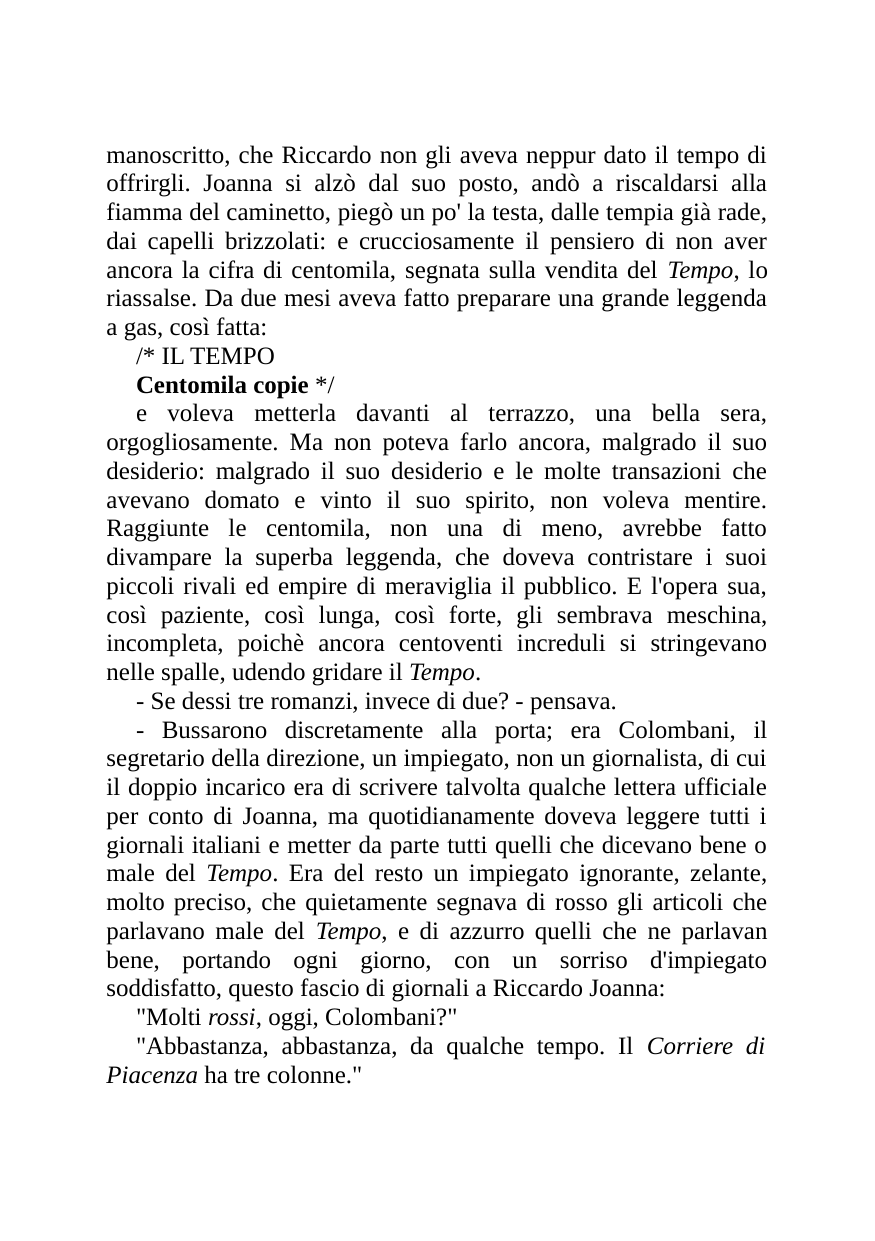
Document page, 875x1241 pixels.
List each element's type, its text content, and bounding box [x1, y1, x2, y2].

text e voleva metterla davanti al terrazzo, una bella sera, orgogliosamente. Ma non poteva farlo ancora, malgrado il suo desiderio: malgrado il suo desiderio e le molte transazioni che avevano domato e vinto il suo spirito, non voleva mentire. Raggiunte le centomila, non una di meno, avrebbe fatto divampare la superba leggenda, che doveva contristare i suoi piccoli rivali ed empire di meraviglia il pubblico. E l'opera sua, così paziente, così lunga, così forte, gli sembrava meschina, incompleta, poichè ancora centoventi increduli si stringevano nelle spalle, udendo gridare il Tempo. [106, 398, 768, 686]
text manoscritto, che Riccardo non gli aveva neppur dato il tempo di offrirgli. Joanna si alzò dal suo posto, andò a riscaldarsi alla fiamma del caminetto, piegò un po' la testa, dalle tempia già rade, dai capelli brizzolati: e crucciosamente il pensiero di non aver ancora la cifra di centomila, segnata sulla vendita del Tempo, lo riassalse. Da due mesi aveva fatto preparare una grande leggenda a gas, così fatta: [106, 140, 768, 341]
text /* IL TEMPO [106, 341, 768, 370]
text Centomila copie */ [106, 370, 768, 398]
text "Molti rossi, oggi, Colombani?" [106, 1002, 768, 1031]
text "Abbastanza, abbastanza, da qualche tempo. Il Corriere di Piacenza ha tre colonne." [106, 1031, 768, 1088]
text - Se dessi tre romanzi, invece di due? - pensava. [106, 686, 768, 715]
text - Bussarono discretamente alla porta; era Colombani, il segretario della direzione, un impiegato, non un giornalista, di cui il doppio incarico era di scrivere talvolta qualche lettera ufficiale per conto di Joanna, ma quotidianamente doveva leggere tutti i giornali italiani e metter da parte tutti quelli che dicevano bene o male del Tempo. Era del resto un impiegato ignorante, zelante, molto preciso, che quietamente segnava di rosso gli articoli che parlavano male del Tempo, e di azzurro quelli che ne parlavan bene, portando ogni giorno, con un sorriso d'impiegato soddisfatto, questo fascio di giornali a Riccardo Joanna: [106, 715, 768, 1002]
